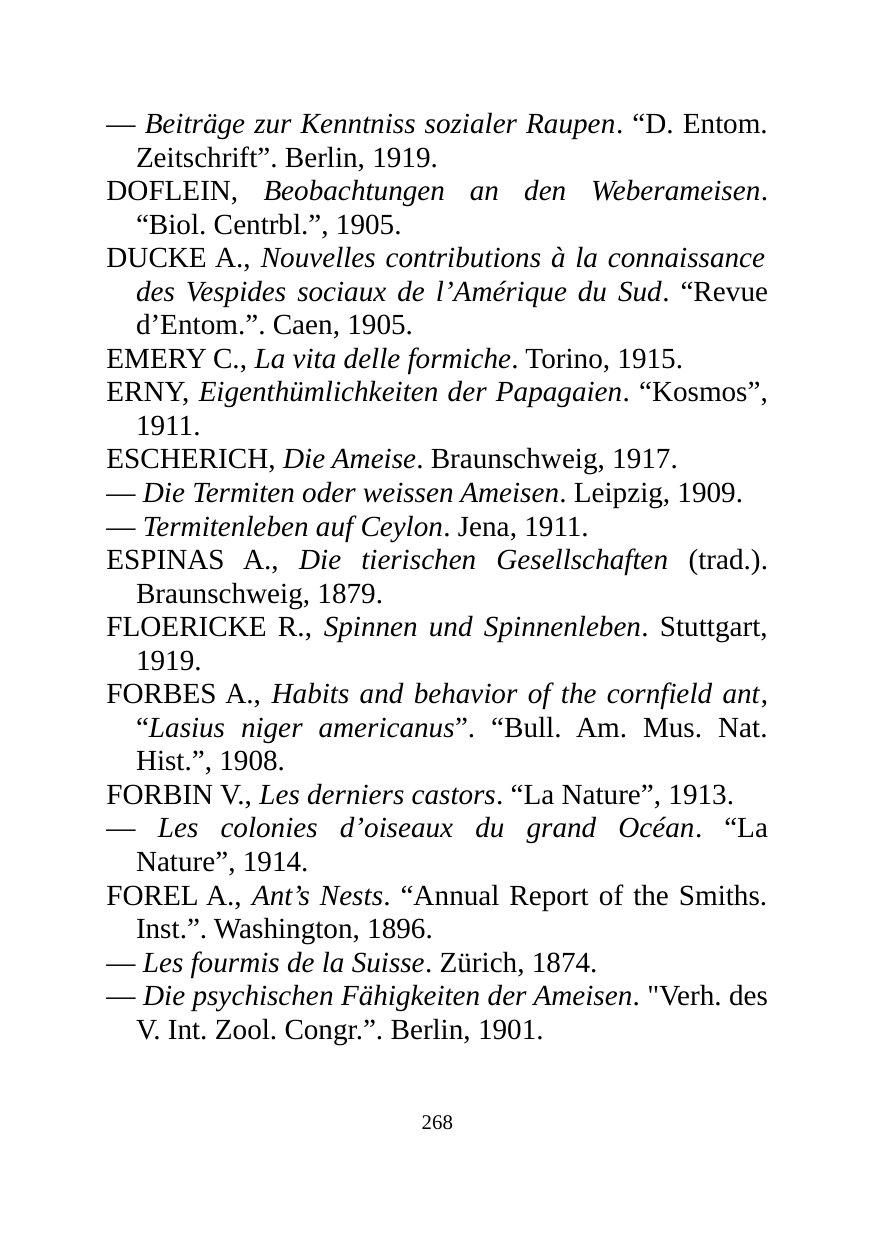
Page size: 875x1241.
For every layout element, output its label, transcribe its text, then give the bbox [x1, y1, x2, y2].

text FLOERICKE R., Spinnen und Spinnenleben. Stuttgart, 1919. [106, 609, 768, 676]
text — Les fourmis de la Suisse. Zürich, 1874. [106, 945, 768, 978]
text — Termitenleben auf Ceylon. Jena, 1911. [106, 509, 768, 542]
text FORBES A., Habits and behavior of the cornfield ant, “Lasius niger americanus”. “Bull. Am. Mus. Nat. Hist.”, 1908. [106, 676, 768, 777]
text — Die Termiten oder weissen Ameisen. Leipzig, 1909. [106, 475, 768, 509]
text — Beiträge zur Kenntniss sozialer Raupen. “D. Entom. Zeitschrift”. Berlin, 1919. [106, 106, 768, 173]
text — Les colonies d’oiseaux du grand Océan. “La Nature”, 1914. [106, 811, 768, 878]
text FOREL A., Ant’s Nests. “Annual Report of the Smiths. Inst.”. Washington, 1896. [106, 878, 768, 945]
text FORBIN V., Les derniers castors. “La Nature”, 1913. [106, 777, 768, 811]
text DUCKE A., Nouvelles contributions à la connaissance des Vespides sociaux de l’Amérique du Sud. “Revue d’Entom.”. Caen, 1905. [106, 240, 768, 341]
text ESPINAS A., Die tierischen Gesellschaften (trad.). Braunschweig, 1879. [106, 542, 768, 609]
text ERNY, Eigenthümlichkeiten der Papagaien. “Kosmos”, 1911. [106, 374, 768, 442]
text — Die psychischen Fähigkeiten der Ameisen. "Verh. des V. Int. Zool. Congr.”. Berlin, 1901. [106, 978, 768, 1045]
text DOFLEIN, Beobachtungen an den Weberameisen. “Biol. Centrbl.”, 1905. [106, 173, 768, 240]
text EMERY C., La vita delle formiche. Torino, 1915. [106, 341, 768, 374]
text ESCHERICH, Die Ameise. Braunschweig, 1917. [106, 442, 768, 475]
